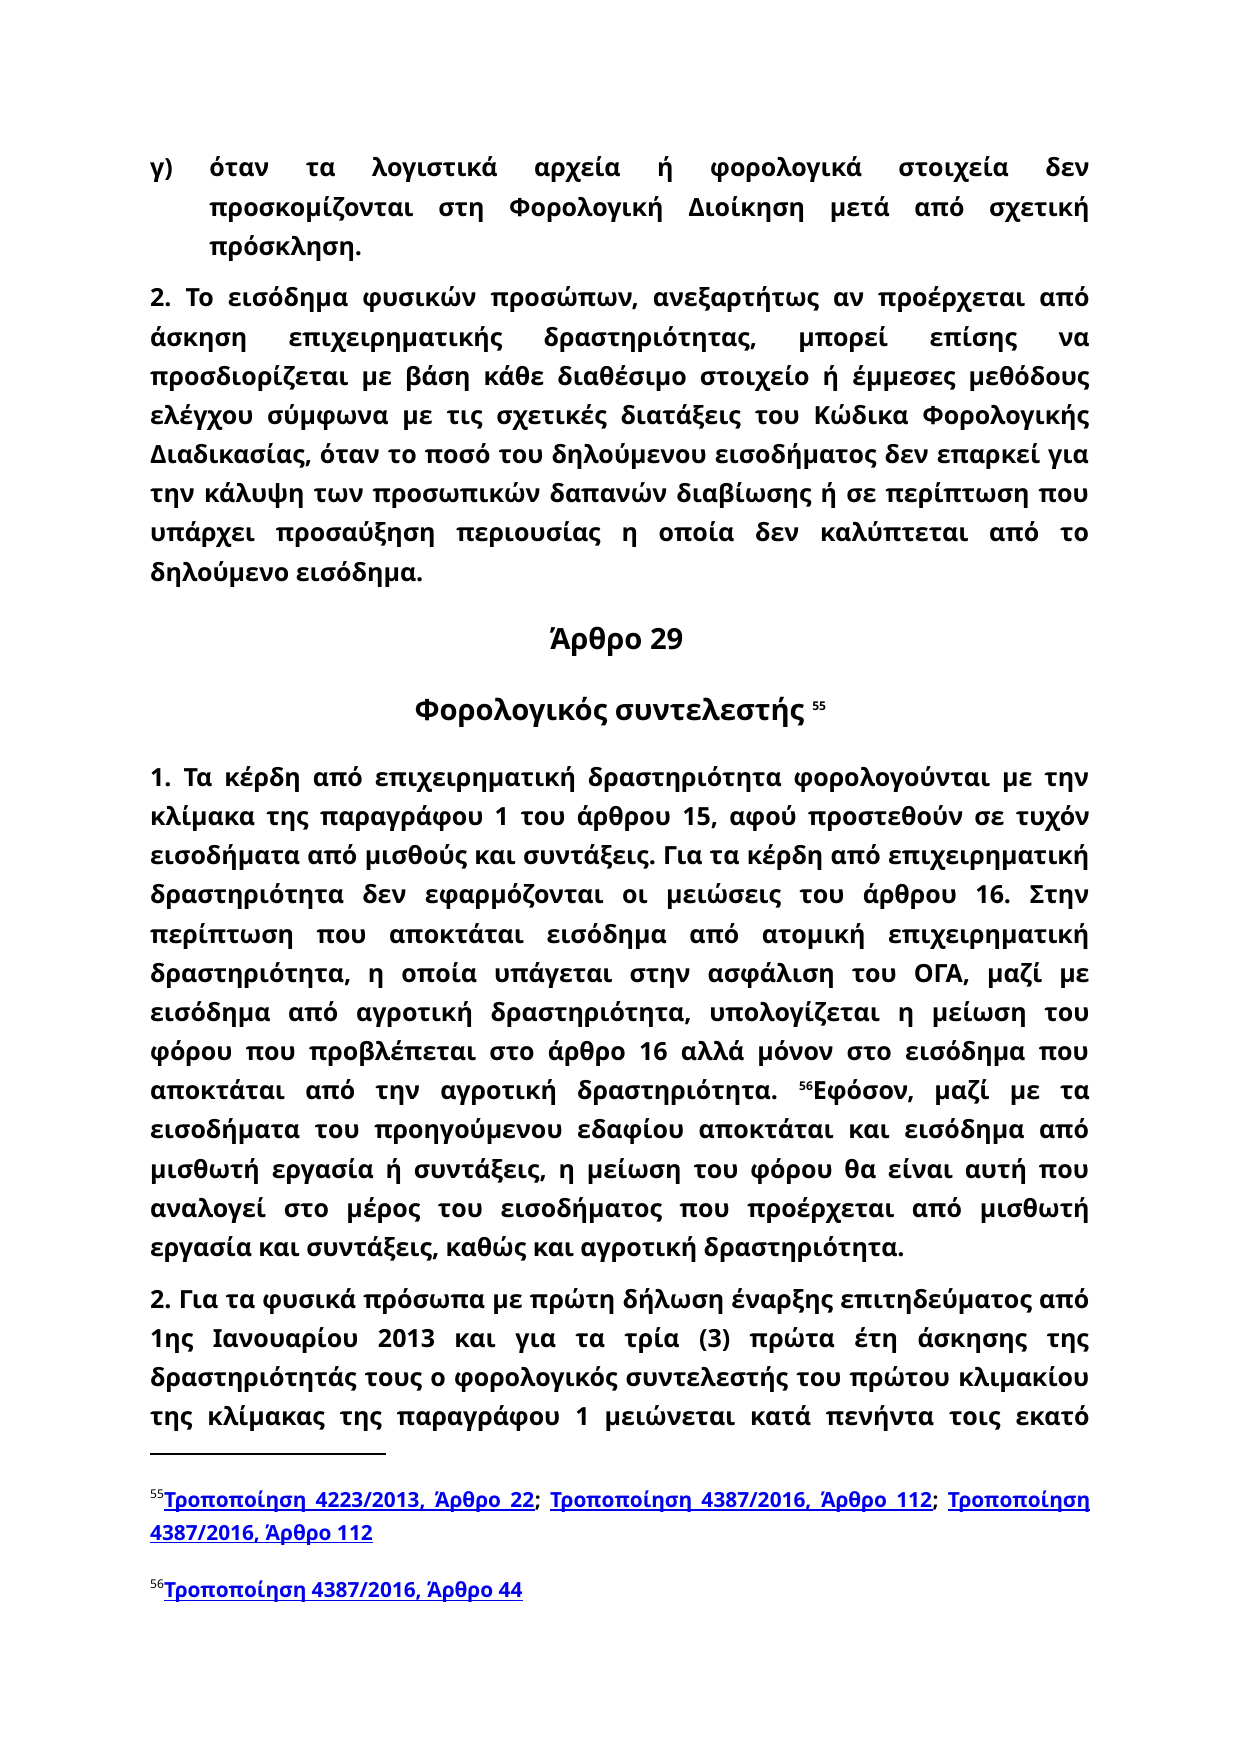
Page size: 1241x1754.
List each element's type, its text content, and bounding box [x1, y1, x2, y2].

text 2. Το εισόδημα φυσικών προσώπων, ανεξαρτήτως αν προέρχεται από άσκηση επιχειρηματικής δραστηριότητας, μπορεί επίσης να προσδιορίζεται με βάση κάθε διαθέσιμο στοιχείο ή έμμεσες μεθόδους ελέγχου σύμφωνα με τις σχετικές διατάξεις του Κώδικα Φορολογικής Διαδικασίας, όταν το ποσό του δηλούμενου εισοδήματος δεν επαρκεί για την κάλυψη των προσωπικών δαπανών διαβίωσης ή σε περίπτωση που υπάρχει προσαύξηση περιουσίας η οποία δεν καλύπτεται από το δηλούμενο εισόδημα. [150, 280, 1090, 588]
text 2. Για τα φυσικά πρόσωπα με πρώτη δήλωση έναρξης επιτηδεύματος από 1ης Ιανουαρίου 2013 και για τα τρία (3) πρώτα έτη άσκησης της δραστηριότητάς τους ο φορολογικός συντελεστής του πρώτου κλιμακίου της κλίμακας της παραγράφου 1 μειώνεται κατά πενήντα τοις εκατό [150, 1281, 1090, 1433]
list γ) όταν τα λογιστικά αρχεία ή φορολογικά στοιχεία δεν προσκομίζονται στη Φορολογική Διοίκηση μετά από σχετική πρόσκληση. [150, 150, 1090, 262]
text Τροποποίηση 4223/2013, Άρθρο 22; Τροποποίηση 4387/2016, Άρθρο 112; Τροποποίηση 4387/2016, Άρθρο 112 [150, 1485, 1090, 1546]
subtitle Άρθρο 29 [150, 618, 1090, 658]
text Τροποποίηση 4387/2016, Άρθρο 44 [150, 1576, 1090, 1604]
text 1. Τα κέρδη από επιχειρηματική δραστηριότητα φορολογούνται με την κλίμακα της παραγράφου 1 του άρθρου 15, αφού προστεθούν σε τυχόν εισοδήματα από μισθούς και συντάξεις. Για τα κέρδη από επιχειρηματική δραστηριότητα δεν εφαρμόζονται οι μειώσεις του άρθρου 16. Στην περίπτωση που αποκτάται εισόδημα από ατομική επιχειρηματική δραστηριότητα, η οποία υπάγεται στην ασφάλιση του ΟΓΑ, μαζί με εισόδημα από αγροτική δραστηριότητα, υπολογίζεται η μείωση του φόρου που προβλέπεται στο άρθρο 16 αλλά μόνον στο εισόδημα που αποκτάται από την αγροτική δραστηριότητα. Εφόσον, μαζί με τα εισοδήματα του προηγούμενου εδαφίου αποκτάται και εισόδημα από μισθωτή εργασία ή συντάξεις, η μείωση του φόρου θα είναι αυτή που αναλογεί στο μέρος του εισοδήματος που προέρχεται από μισθωτή εργασία και συντάξεις, καθώς και αγροτική δραστηριότητα. [150, 759, 1090, 1264]
subtitle Φορολογικός συντελεστής [150, 689, 1090, 729]
